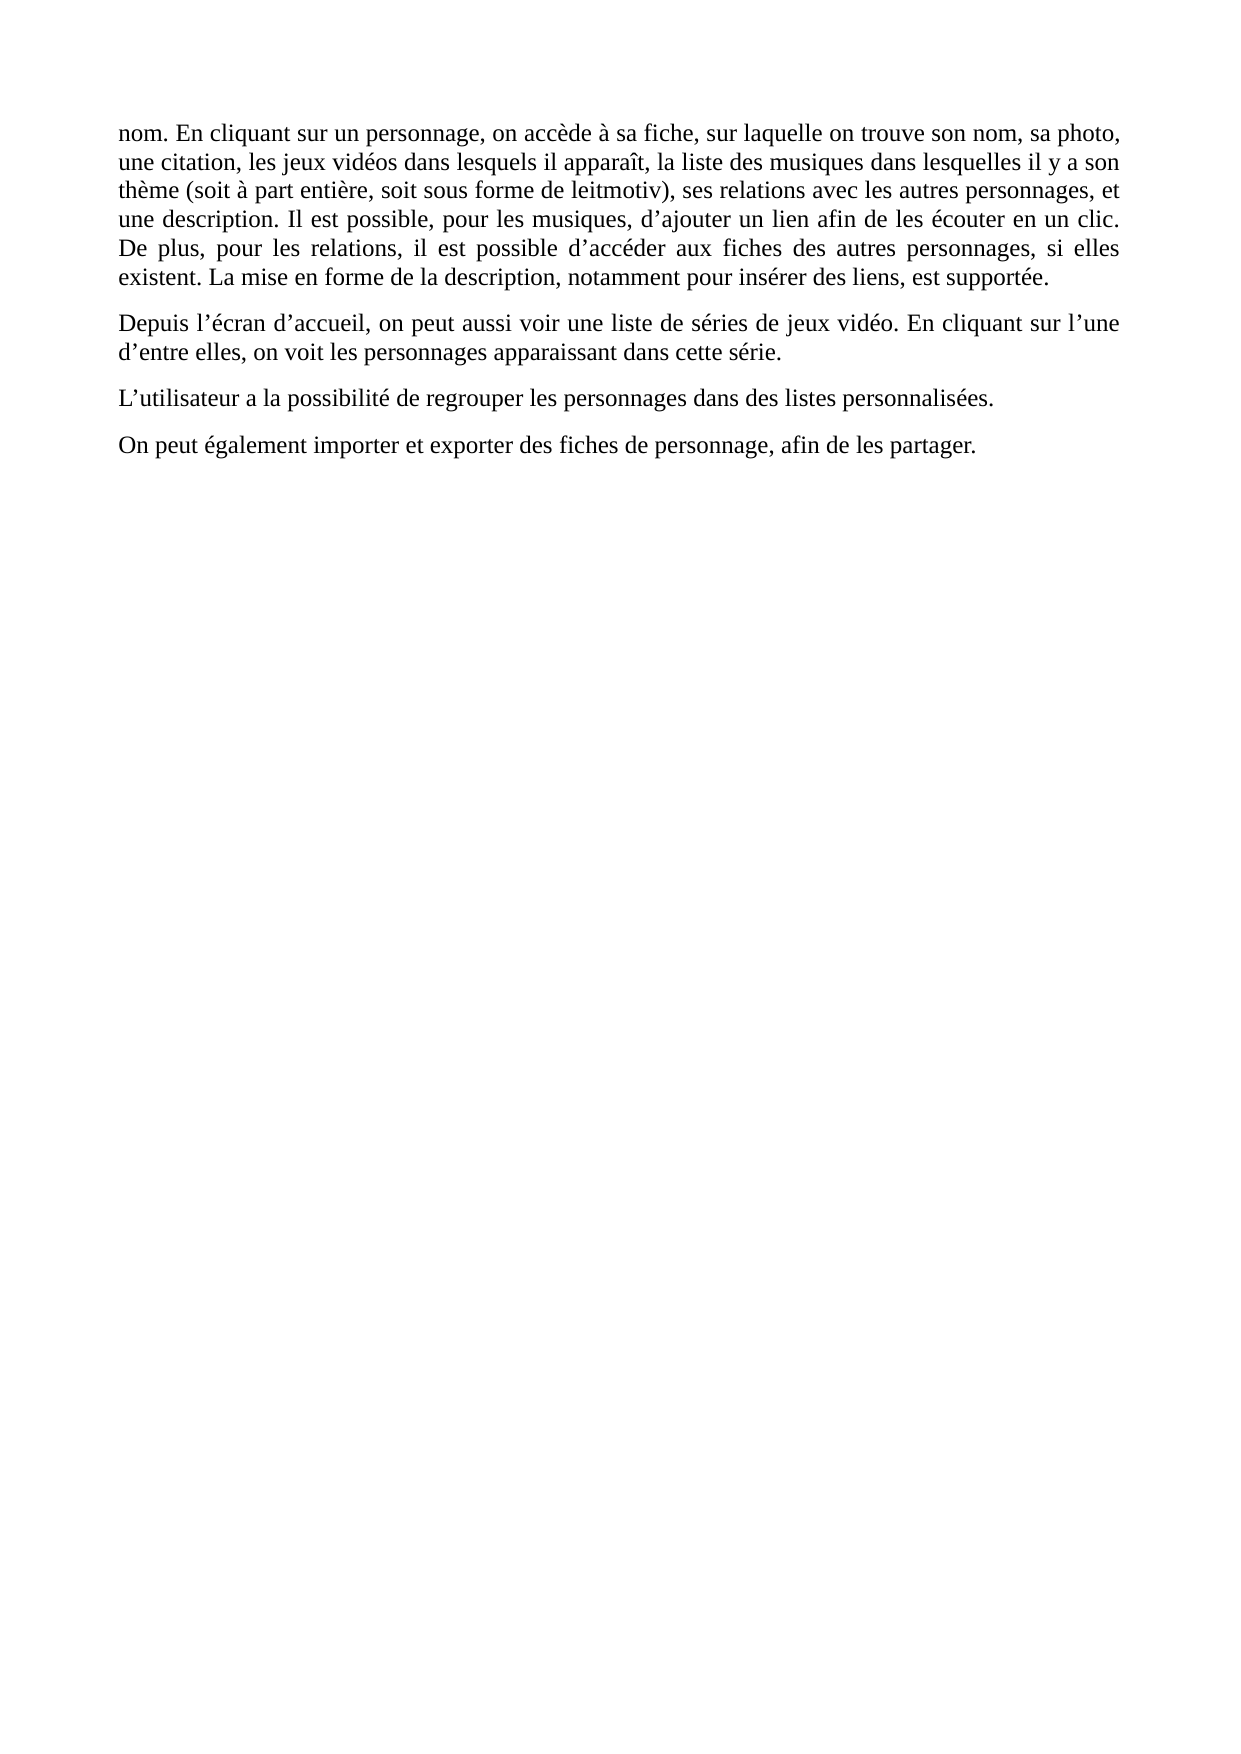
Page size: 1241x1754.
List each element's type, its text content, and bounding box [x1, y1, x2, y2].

text Depuis l’écran d’accueil, on peut aussi voir une liste de séries de jeux vidéo. En cliquant sur l’une d’entre elles, on voit les personnages apparaissant dans cette série. [118, 308, 1122, 366]
text On peut également importer et exporter des fiches de personnage, afin de les partager. [118, 430, 1122, 459]
text L’utilisateur a la possibilité de regrouper les personnages dans des listes personnalisées. [118, 383, 1122, 412]
text nom. En cliquant sur un personnage, on accède à sa fiche, sur laquelle on trouve son nom, sa photo, une citation, les jeux vidéos dans lesquels il apparaît, la liste des musiques dans lesquelles il y a son thème (soit à part entière, soit sous forme de leitmotiv), ses relations avec les autres personnages, et une description. Il est possible, pour les musiques, d’ajouter un lien afin de les écouter en un clic. De plus, pour les relations, il est possible d’accéder aux fiches des autres personnages, si elles existent. La mise en forme de la description, notamment pour insérer des liens, est supportée. [118, 118, 1122, 291]
